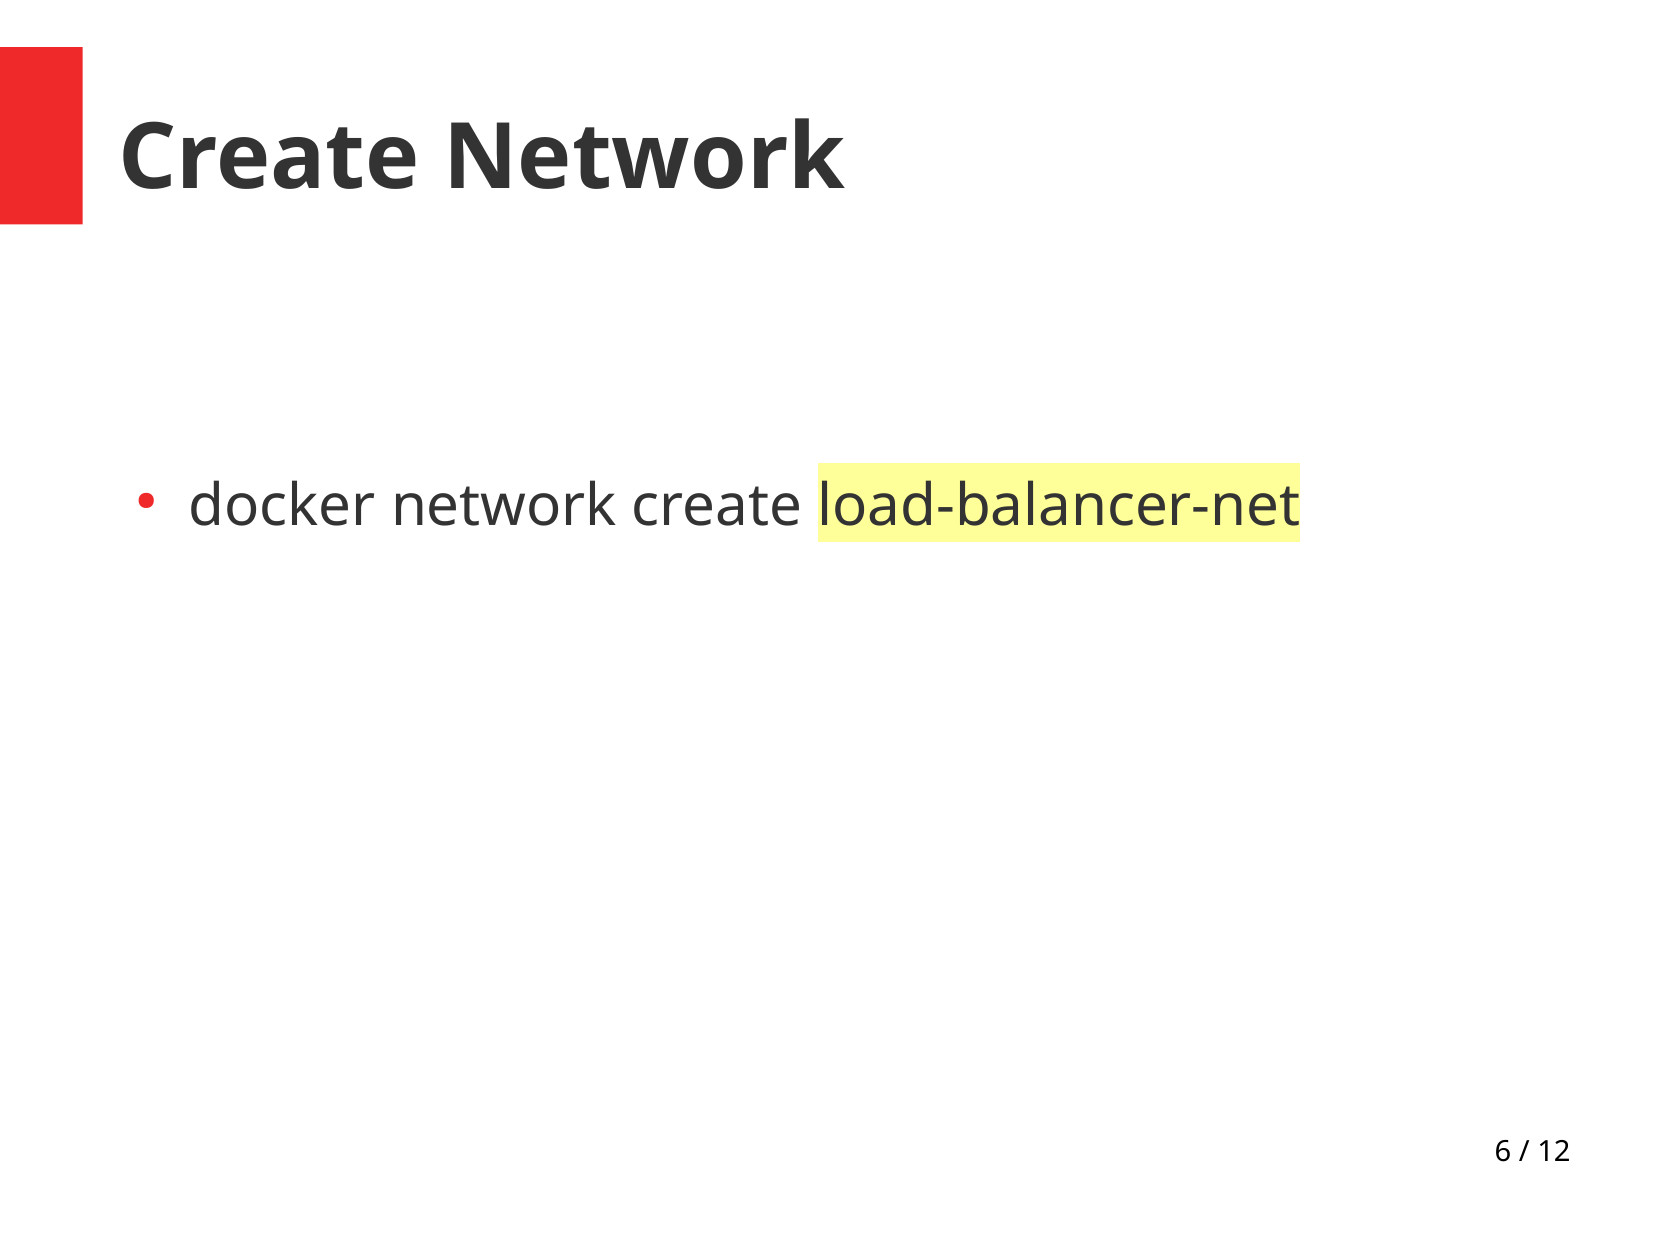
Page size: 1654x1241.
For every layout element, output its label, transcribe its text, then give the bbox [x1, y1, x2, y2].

list docker network create load-balancer-net [118, 354, 1536, 1074]
title Create Network [118, 49, 1571, 257]
